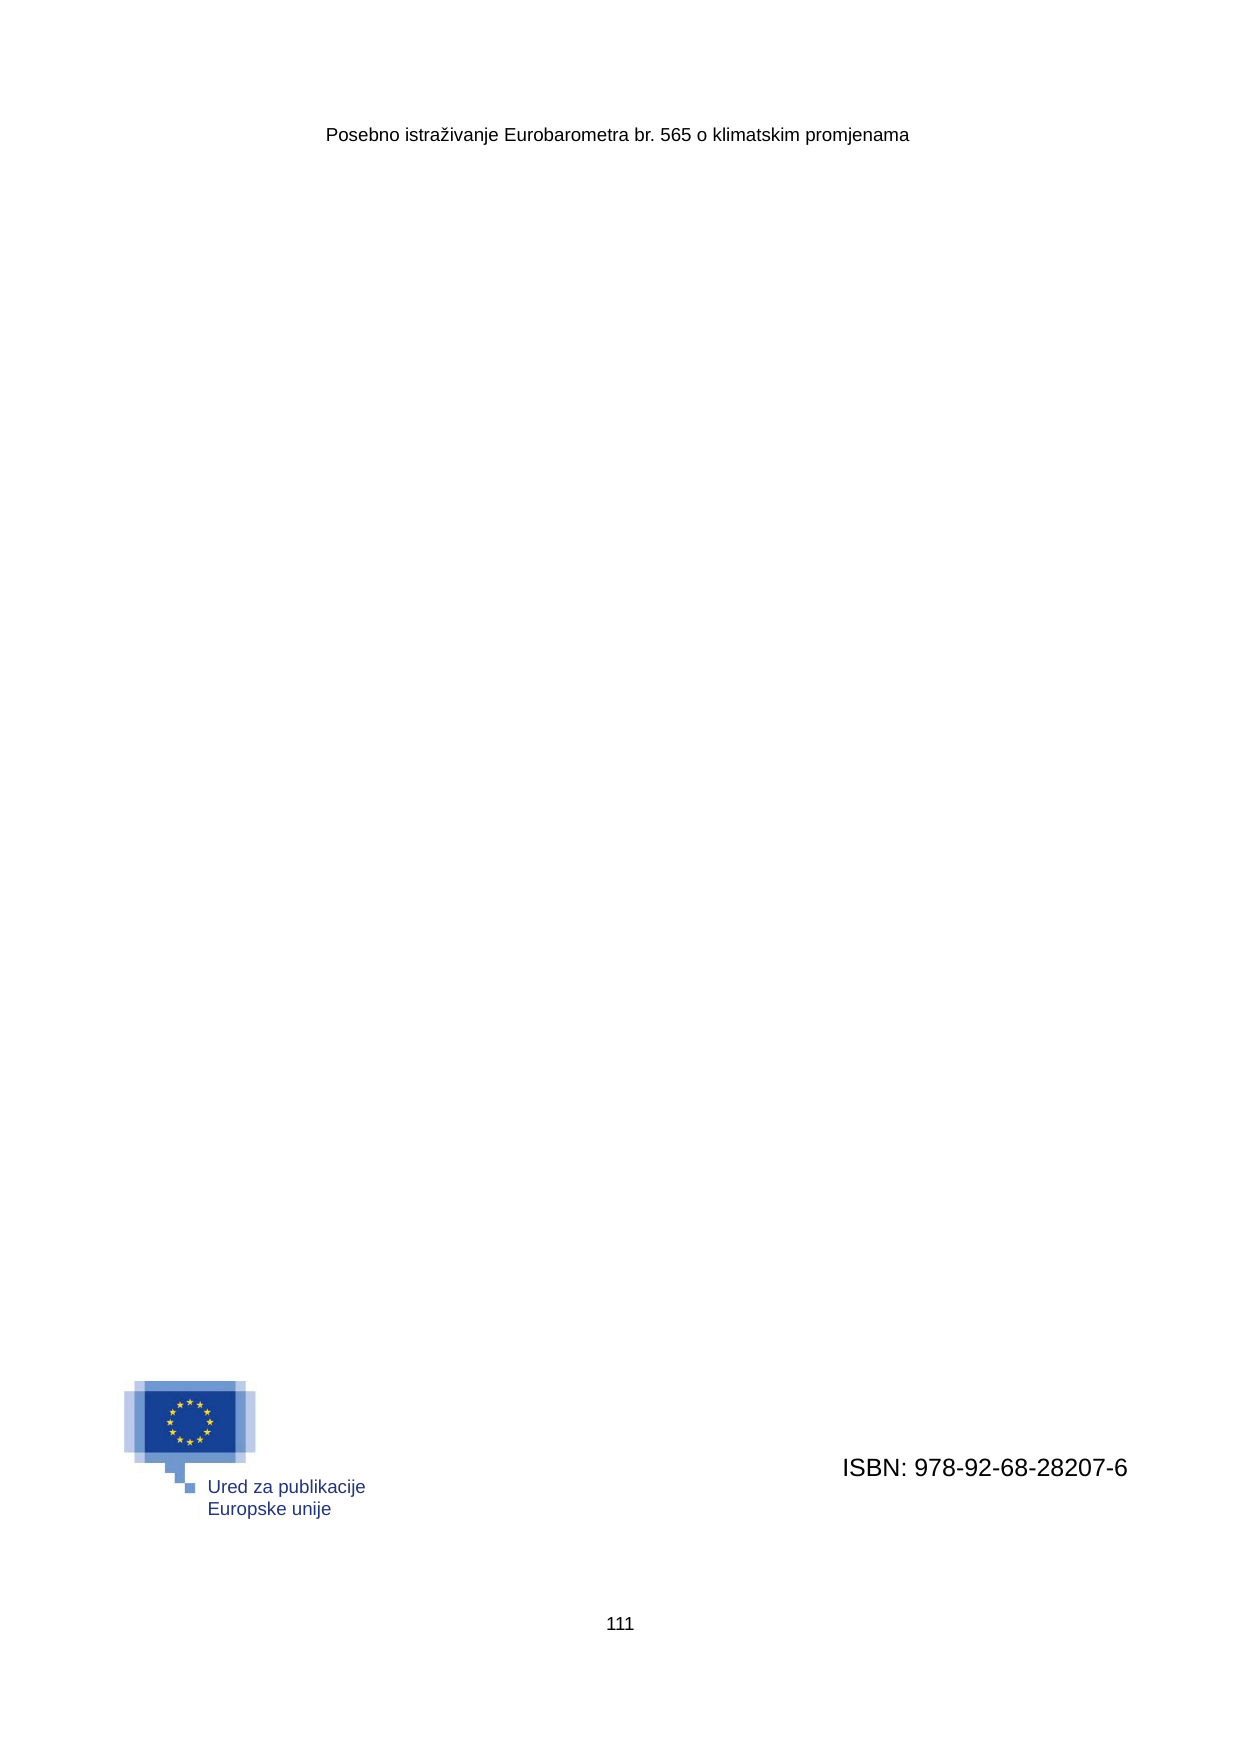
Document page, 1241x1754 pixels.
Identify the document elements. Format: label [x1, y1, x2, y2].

picture [124, 1381, 388, 1518]
